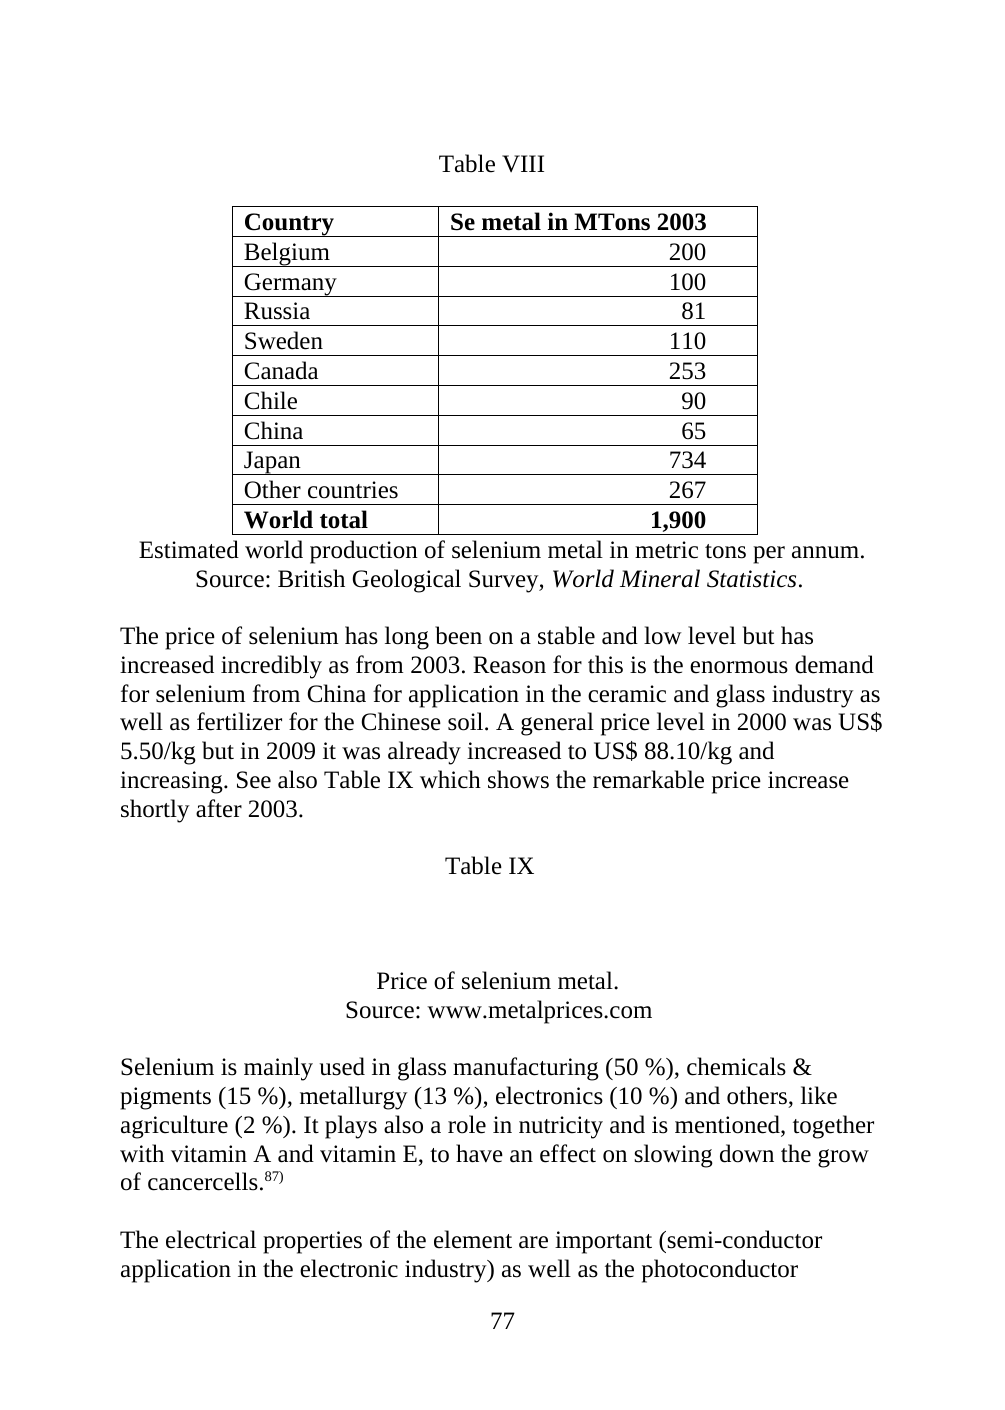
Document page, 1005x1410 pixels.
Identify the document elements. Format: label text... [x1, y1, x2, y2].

text Selenium is mainly used in glass manufacturing (50 %), chemicals & pigments (15 %), metallurgy (13 %), electronics (10 %) and others, like agriculture (2 %). It plays also a role in nutricity and is mentioned, together with vitamin A and vitamin E, to have an effect on slowing down the grow of cancercells.87) [120, 1052, 885, 1196]
table_cell Canada [233, 356, 438, 385]
text The price of selenium has long been on a stable and low level but has increased incredibly as from 2003. Reason for this is the enormous demand for selenium from China for application in the ceramic and glass industry as well as fertilizer for the Chinese soil. A general price level in 2000 was US$ 5.50/kg but in 2009 it was already increased to US$ 88.10/kg and increasing. See also Table IX which shows the remarkable price increase shortly after 2003. [120, 621, 885, 822]
text Table VIII [176, 149, 885, 177]
table_cell 1,900 [439, 505, 757, 534]
table_cell 90 [439, 386, 757, 415]
table_cell Germany [233, 267, 438, 296]
table_cell 253 [439, 356, 757, 385]
table_cell World total [233, 505, 438, 534]
table_cell 110 [439, 326, 757, 355]
text Table IX [176, 851, 885, 880]
text Estimated world production of selenium metal in metric tons per annum. [120, 535, 885, 564]
table_cell 65 [439, 416, 757, 444]
text Price of selenium metal. [176, 966, 885, 995]
text The electrical properties of the element are important (semi-conductor application in the electronic industry) as well as the photoconductor [120, 1225, 885, 1282]
table_cell Belgium [233, 237, 438, 266]
text Source: www.metalprices.com [176, 995, 885, 1024]
table_cell 100 [439, 267, 757, 296]
table_cell China [233, 416, 438, 444]
text Source: British Geological Survey, World Mineral Statistics. [120, 564, 885, 592]
table_header Country [233, 207, 438, 236]
table_cell 734 [439, 446, 757, 474]
table_cell 200 [439, 237, 757, 266]
table_cell 81 [439, 297, 757, 325]
table_cell Other countries [233, 475, 438, 504]
table_cell Sweden [233, 326, 438, 355]
table_cell 267 [439, 475, 757, 504]
table_cell Chile [233, 386, 438, 415]
table_header Se metal in MTons 2003 [439, 207, 757, 236]
table_cell Japan [233, 446, 438, 474]
table_cell Russia [233, 297, 438, 325]
